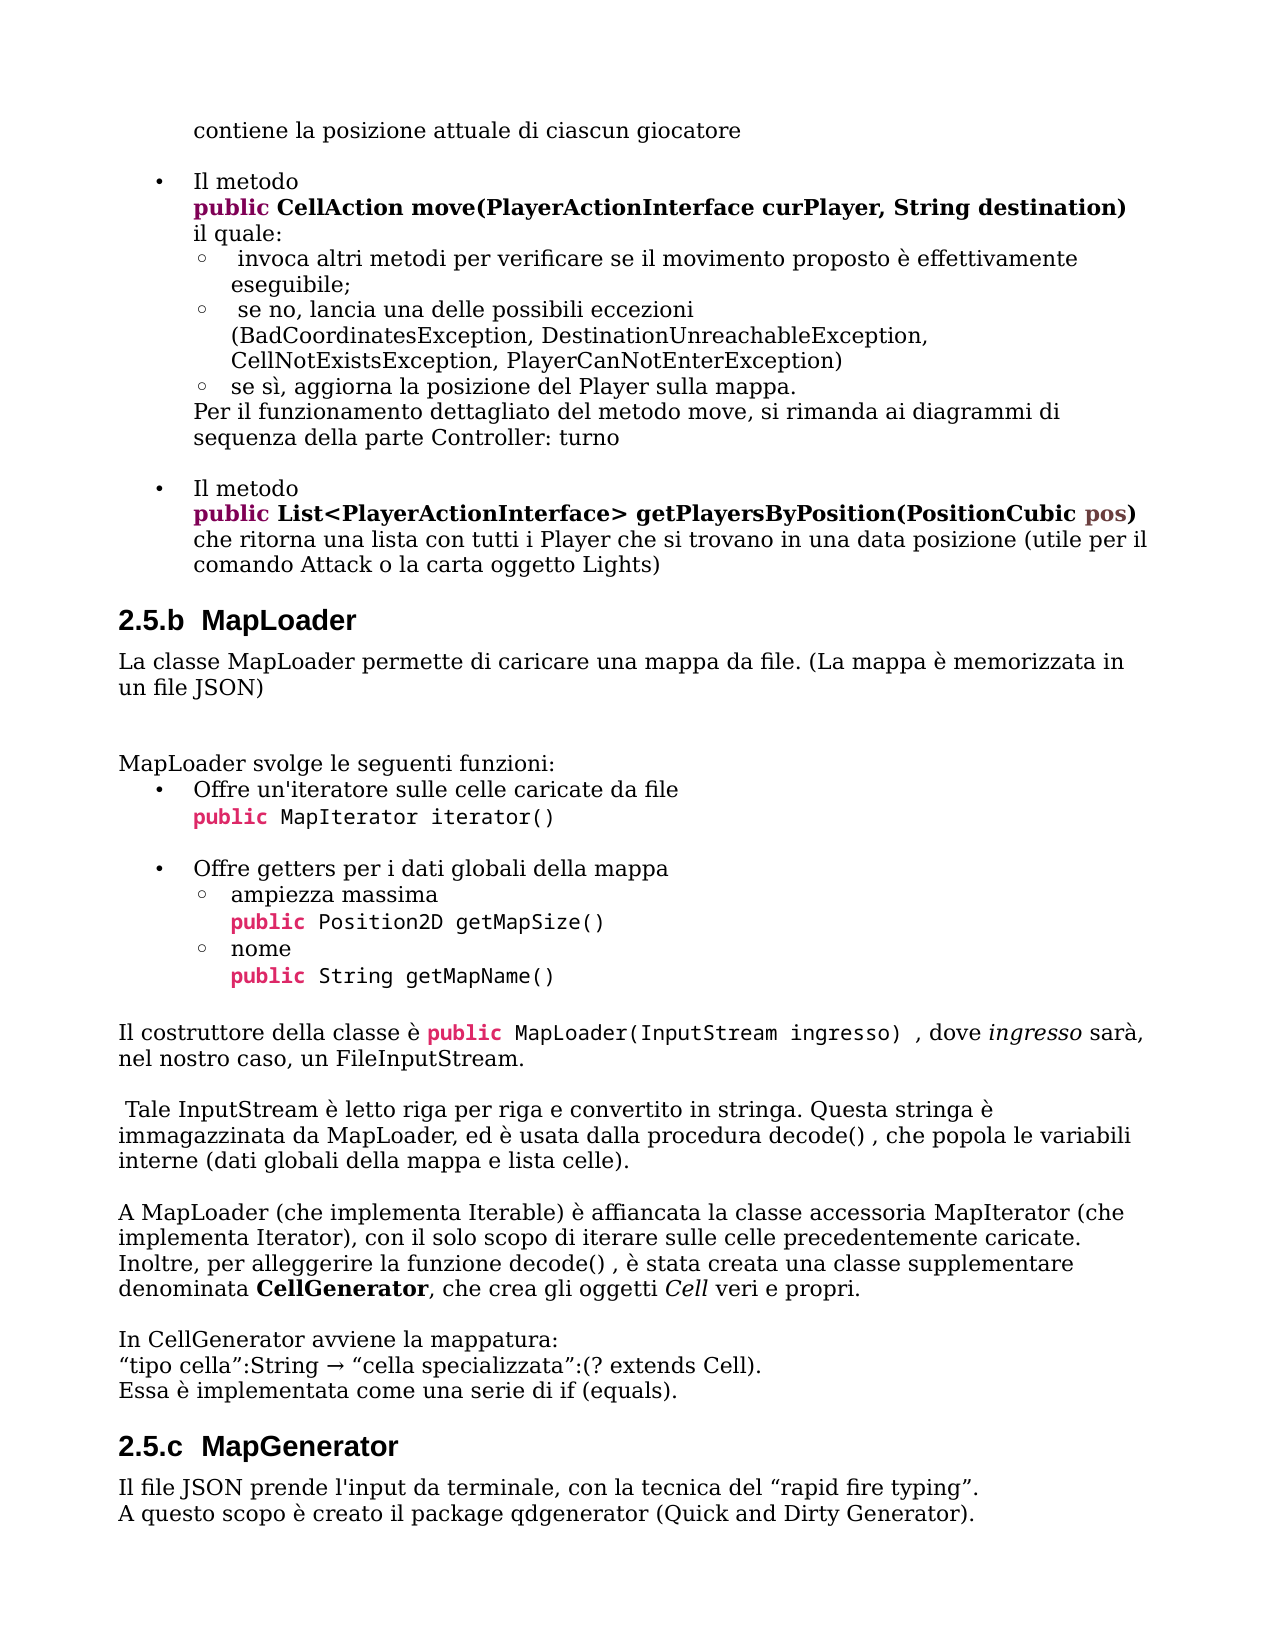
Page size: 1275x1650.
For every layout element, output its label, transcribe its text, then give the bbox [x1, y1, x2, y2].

list nome [193, 936, 1157, 961]
list Il metodo public List<PlayerActionInterface> getPlayersByPosition(PositionCubic pos) [156, 476, 1157, 527]
list se no, lancia una delle possibili eccezioni (BadCoordinatesException, DestinationUnreachableException, CellNotExistsException, PlayerCanNotEnterException) [193, 297, 1157, 374]
list ampiezza massima [193, 882, 1157, 907]
text A MapLoader (che implementa Iterable) è affiancata la classe accessoria MapIterator (che implementa Iterator), con il solo scopo di iterare sulle celle precedentemente caricate. [118, 1200, 1157, 1251]
list che ritorna una lista con tutti i Player che si trovano in una data posizione (utile per il comando Attack o la carta oggetto Lights) [156, 527, 1157, 578]
list Offre getters per i dati globali della mappa [156, 856, 1157, 882]
text Inoltre, per alleggerire la funzione decode() , è stata creata una classe supplementare denominata CellGenerator, che crea gli oggetti Cell veri e propri. [118, 1251, 1157, 1302]
text MapLoader svolge le seguenti funzioni: [118, 751, 1157, 777]
subtitle MapLoader [118, 603, 1157, 637]
text Il file JSON prende l'input da terminale, con la tecnica del “rapid fire typing”. [118, 1475, 1157, 1501]
text A questo scopo è creato il package qdgenerator (Quick and Dirty Generator). [118, 1501, 1157, 1526]
list public Position2D getMapSize() [193, 907, 1157, 936]
list public String getMapName() [193, 961, 1157, 990]
list se sì, aggiorna la posizione del Player sulla mappa. [193, 374, 1157, 399]
list Il metodo public CellAction move(PlayerActionInterface curPlayer, String destination) il quale: [156, 169, 1157, 246]
list Per il funzionamento dettagliato del metodo move, si rimanda ai diagrammi di sequenza della parte Controller: turno [156, 399, 1157, 450]
list public MapIterator iterator() [156, 802, 1157, 831]
text La classe MapLoader permette di caricare una mappa da file. (La mappa è memorizzata in un file JSON) [118, 649, 1157, 700]
text Tale InputStream è letto riga per riga e convertito in stringa. Questa stringa è immagazzinata da MapLoader, ed è usata dalla procedura decode() , che popola le variabili interne (dati globali della mappa e lista celle). [118, 1098, 1157, 1174]
text “tipo cella”:String → “cella specializzata”:(? extends Cell). [118, 1353, 1157, 1378]
subtitle MapGenerator [118, 1429, 1157, 1463]
text In CellGenerator avviene la mappatura: [118, 1327, 1157, 1353]
list contiene la posizione attuale di ciascun giocatore [156, 118, 1157, 144]
list invoca altri metodi per verificare se il movimento proposto è effettivamente eseguibile; [193, 246, 1157, 297]
list Offre un'iteratore sulle celle caricate da file [156, 777, 1157, 802]
text Il costruttore della classe è public MapLoader(InputStream ingresso) , dove ingresso sarà, nel nostro caso, un FileInputStream. [118, 1018, 1157, 1072]
text Essa è implementata come una serie di if (equals). [118, 1378, 1157, 1404]
